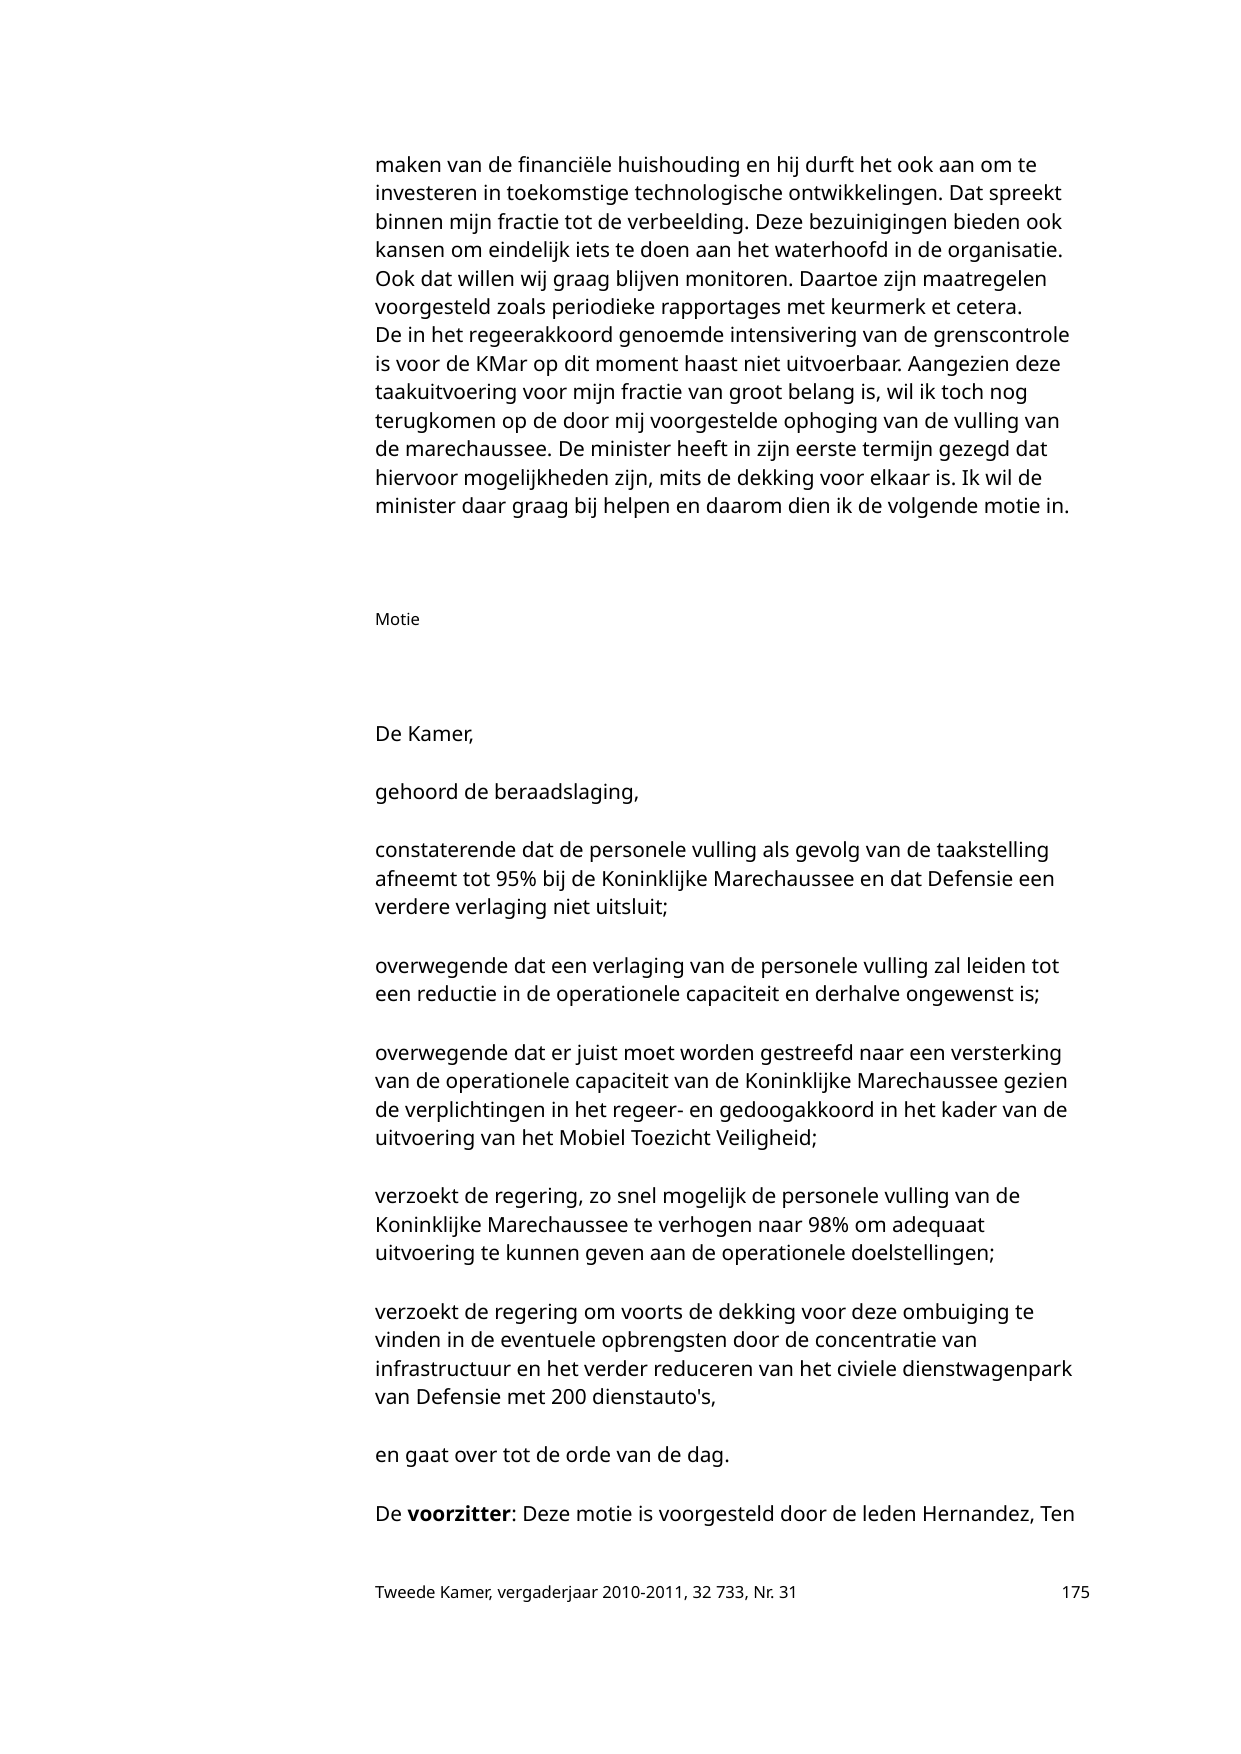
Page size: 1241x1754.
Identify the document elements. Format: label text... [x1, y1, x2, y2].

text verzoekt de regering, zo snel mogelijk de personele vulling van de Koninklijke Marechaussee te verhogen naar 98% om adequaat uitvoering te kunnen geven aan de operationele doelstellingen; [375, 1182, 1090, 1267]
text maken van de financiële huishouding en hij durft het ook aan om te investeren in toekomstige technologische ontwikkelingen. Dat spreekt binnen mijn fractie tot de verbeelding. Deze bezuinigingen bieden ook kansen om eindelijk iets te doen aan het waterhoofd in de organisatie. Ook dat willen wij graag blijven monitoren. Daartoe zijn maatregelen voorgesteld zoals periodieke rapportages met keurmerk et cetera. [375, 150, 1090, 321]
text De voorzitter: Deze motie is voorgesteld door de leden Hernandez, Ten [375, 1499, 1090, 1527]
text De Kamer, [375, 719, 1090, 747]
text overwegende dat er juist moet worden gestreefd naar een versterking van de operationele capaciteit van de Koninklijke Marechaussee gezien de verplichtingen in het regeer- en gedoogakkoord in het kader van de uitvoering van het Mobiel Toezicht Veiligheid; [375, 1038, 1090, 1152]
table_header Motie [375, 608, 1090, 660]
text gehoord de beraadslaging, [375, 777, 1090, 806]
text verzoekt de regering om voorts de dekking voor deze ombuiging te vinden in de eventuele opbrengsten door de concentratie van infrastructuur en het verder reduceren van het civiele dienstwagenpark van Defensie met 200 dienstauto's, [375, 1297, 1090, 1411]
text en gaat over tot de orde van de dag. [375, 1441, 1090, 1469]
text De in het regeerakkoord genoemde intensivering van de grenscontrole is voor de KMar op dit moment haast niet uitvoerbaar. Aangezien deze taakuitvoering voor mijn fractie van groot belang is, wil ik toch nog terugkomen op de door mij voorgestelde ophoging van de vulling van de marechaussee. De minister heeft in zijn eerste termijn gezegd dat hiervoor mogelijkheden zijn, mits de dekking voor elkaar is. Ik wil de minister daar graag bij helpen en daarom dien ik de volgende motie in. [375, 321, 1090, 520]
text overwegende dat een verlaging van de personele vulling zal leiden tot een reductie in de operationele capaciteit en derhalve ongewenst is; [375, 951, 1090, 1008]
text constaterende dat de personele vulling als gevolg van de taakstelling afneemt tot 95% bij de Koninklijke Marechaussee en dat Defensie een verdere verlaging niet uitsluit; [375, 836, 1090, 921]
